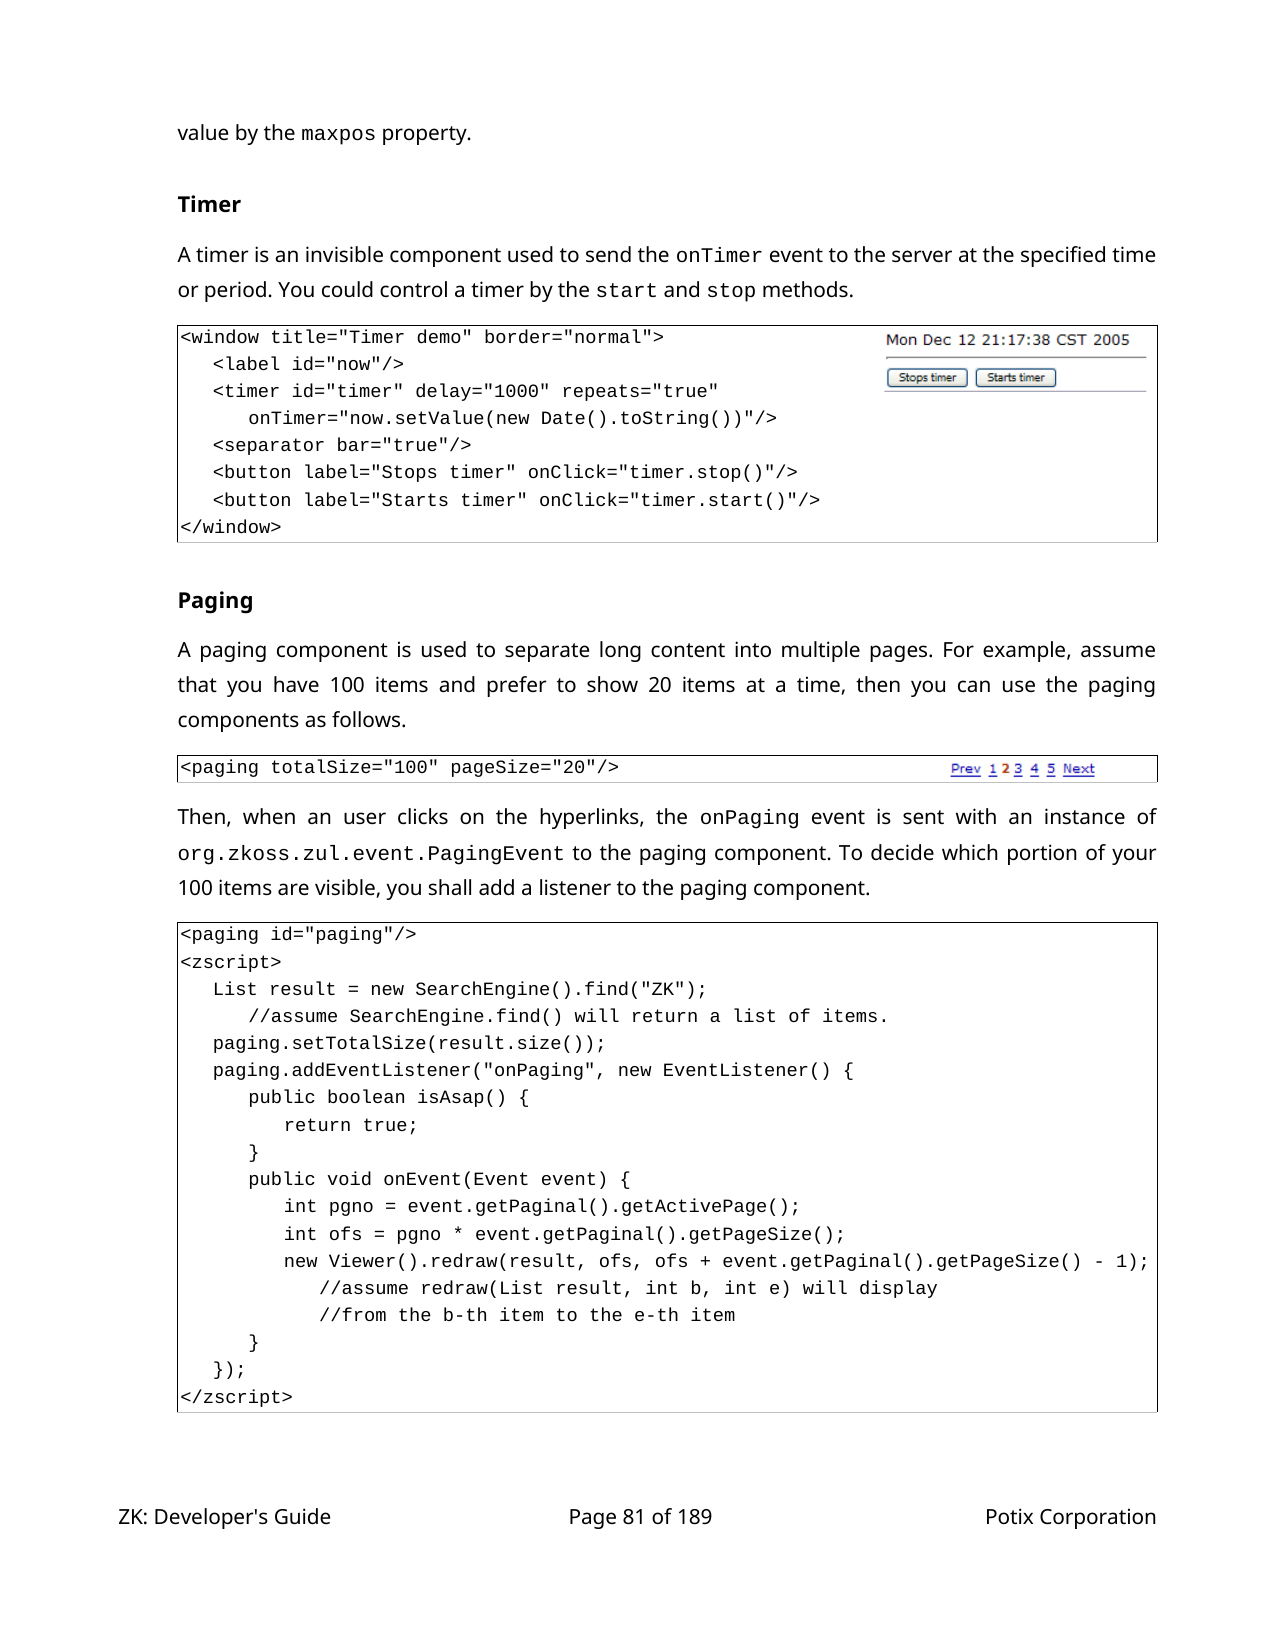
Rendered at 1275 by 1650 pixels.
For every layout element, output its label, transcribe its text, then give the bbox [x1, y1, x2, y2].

text //assume SearchEngine.find() will return a list of items. [178, 1004, 1157, 1028]
text <separator bar="true"/> [178, 433, 1157, 457]
text }); [178, 1357, 1157, 1382]
subtitle Timer [177, 189, 1157, 219]
text <timer id="timer" delay="1000" repeats="true" [178, 379, 1157, 403]
text int ofs = pgno * event.getPaginal().getPageSize(); [178, 1221, 1157, 1246]
text paging.setTotalSize(result.size()); [178, 1031, 1157, 1055]
text paging.addEventListener("onPaging", new EventListener() { [178, 1058, 1157, 1082]
text A paging component is used to separate long content into multiple pages. For example, assume that you have 100 items and prefer to show 20 items at a time, then you can use the paging components as follows. [177, 635, 1157, 734]
text <button label="Starts timer" onClick="timer.start()"/> [178, 488, 1157, 512]
text <window title="Timer demo" border="normal"> [178, 326, 1157, 349]
subtitle Paging [177, 584, 1157, 614]
text <paging totalSize="100" pageSize="20"/> [178, 756, 1157, 782]
text List result = new SearchEngine().find("ZK"); [178, 977, 1157, 1001]
text A timer is an invisible component used to send the onTimer event to the server at the specified time or period. You could control a timer by the start and stop methods. [177, 240, 1157, 304]
text public boolean isAsap() { [178, 1085, 1157, 1110]
text <label id="now"/> [178, 352, 884, 376]
text new Viewer().redraw(result, ofs, ofs + event.getPaginal().getPageSize() - 1); [178, 1248, 1157, 1273]
text Then, when an user clicks on the hyperlinks, the onPaging event is sent with an instance of org.zkoss.zul.event.PagingEvent to the paging component. To decide which portion of your 100 items are visible, you shall add a listener to the paging component. [177, 802, 1157, 902]
text } [178, 1140, 1157, 1164]
text //assume redraw(List result, int b, int e) will display [178, 1276, 1157, 1300]
text onTimer="now.setValue(new Date().toString())"/> [178, 406, 1157, 430]
text } [178, 1330, 1157, 1354]
text </zscript> [178, 1384, 1157, 1412]
text <zscript> [178, 949, 1157, 974]
text <button label="Stops timer" onClick="timer.stop()"/> [178, 460, 1157, 485]
text int pgno = event.getPaginal().getActivePage(); [178, 1194, 1157, 1218]
text </window> [178, 515, 1157, 542]
text public void onEvent(Event event) { [178, 1167, 1157, 1191]
text //from the b-th item to the e-th item [178, 1303, 1157, 1327]
picture [884, 332, 1147, 392]
text <paging id="paging"/> [178, 923, 1157, 947]
text return true; [178, 1113, 1157, 1137]
text value by the maxpos property. [177, 118, 1157, 147]
picture [947, 756, 1100, 781]
